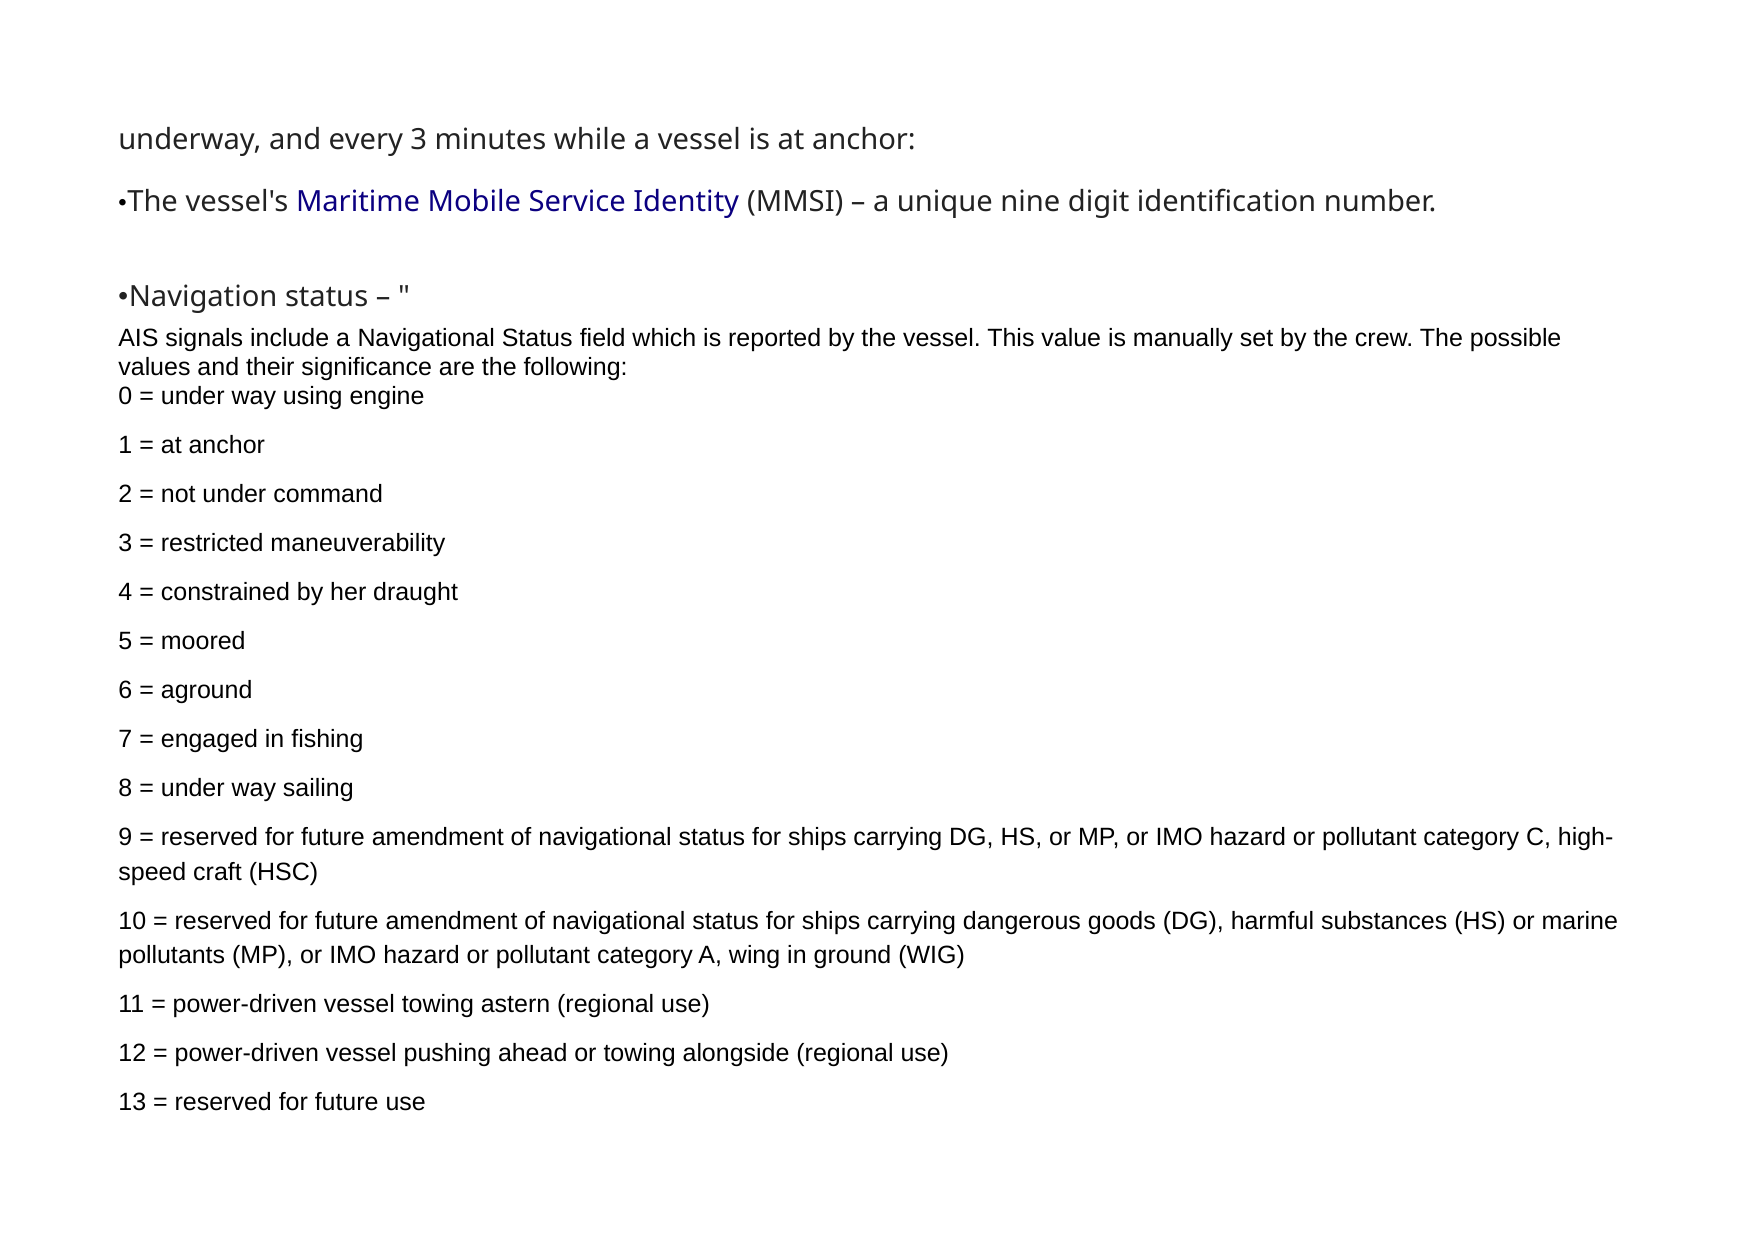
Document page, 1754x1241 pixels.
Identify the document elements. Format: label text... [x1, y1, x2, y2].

text 3 = restricted maneuverability [118, 528, 1636, 557]
list The vessel's Maritime Mobile Service Identity (MMSI) – a unique nine digit identification number. [118, 180, 1636, 220]
text underway, and every 3 minutes while a vessel is at anchor: [118, 118, 1636, 158]
list Navigation status – " [118, 276, 1636, 315]
text 13 = reserved for future use [118, 1087, 1636, 1116]
text 10 = reserved for future amendment of navigational status for ships carrying dangerous goods (DG), harmful substances (HS) or marine pollutants (MP), or IMO hazard or pollutant category A, wing in ground (WIG) [118, 906, 1636, 969]
text 5 = moored [118, 626, 1636, 655]
text 2 = not under command [118, 479, 1636, 507]
text 12 = power-driven vessel pushing ahead or towing alongside (regional use) [118, 1038, 1636, 1067]
text 0 = under way using engine [118, 381, 1636, 409]
text 9 = reserved for future amendment of navigational status for ships carrying DG, HS, or MP, or IMO hazard or pollutant category C, high-speed craft (HSC) [118, 822, 1636, 885]
text 4 = constrained by her draught [118, 577, 1636, 606]
text 1 = at anchor [118, 430, 1636, 458]
list AIS signals include a Navigational Status field which is reported by the vessel. This value is manually set by the crew. The possible values and their significance are the following: [118, 323, 1636, 381]
text 11 = power-driven vessel towing astern (regional use) [118, 989, 1636, 1018]
text 8 = under way sailing [118, 773, 1636, 802]
text 6 = aground [118, 675, 1636, 704]
text 7 = engaged in fishing [118, 724, 1636, 753]
